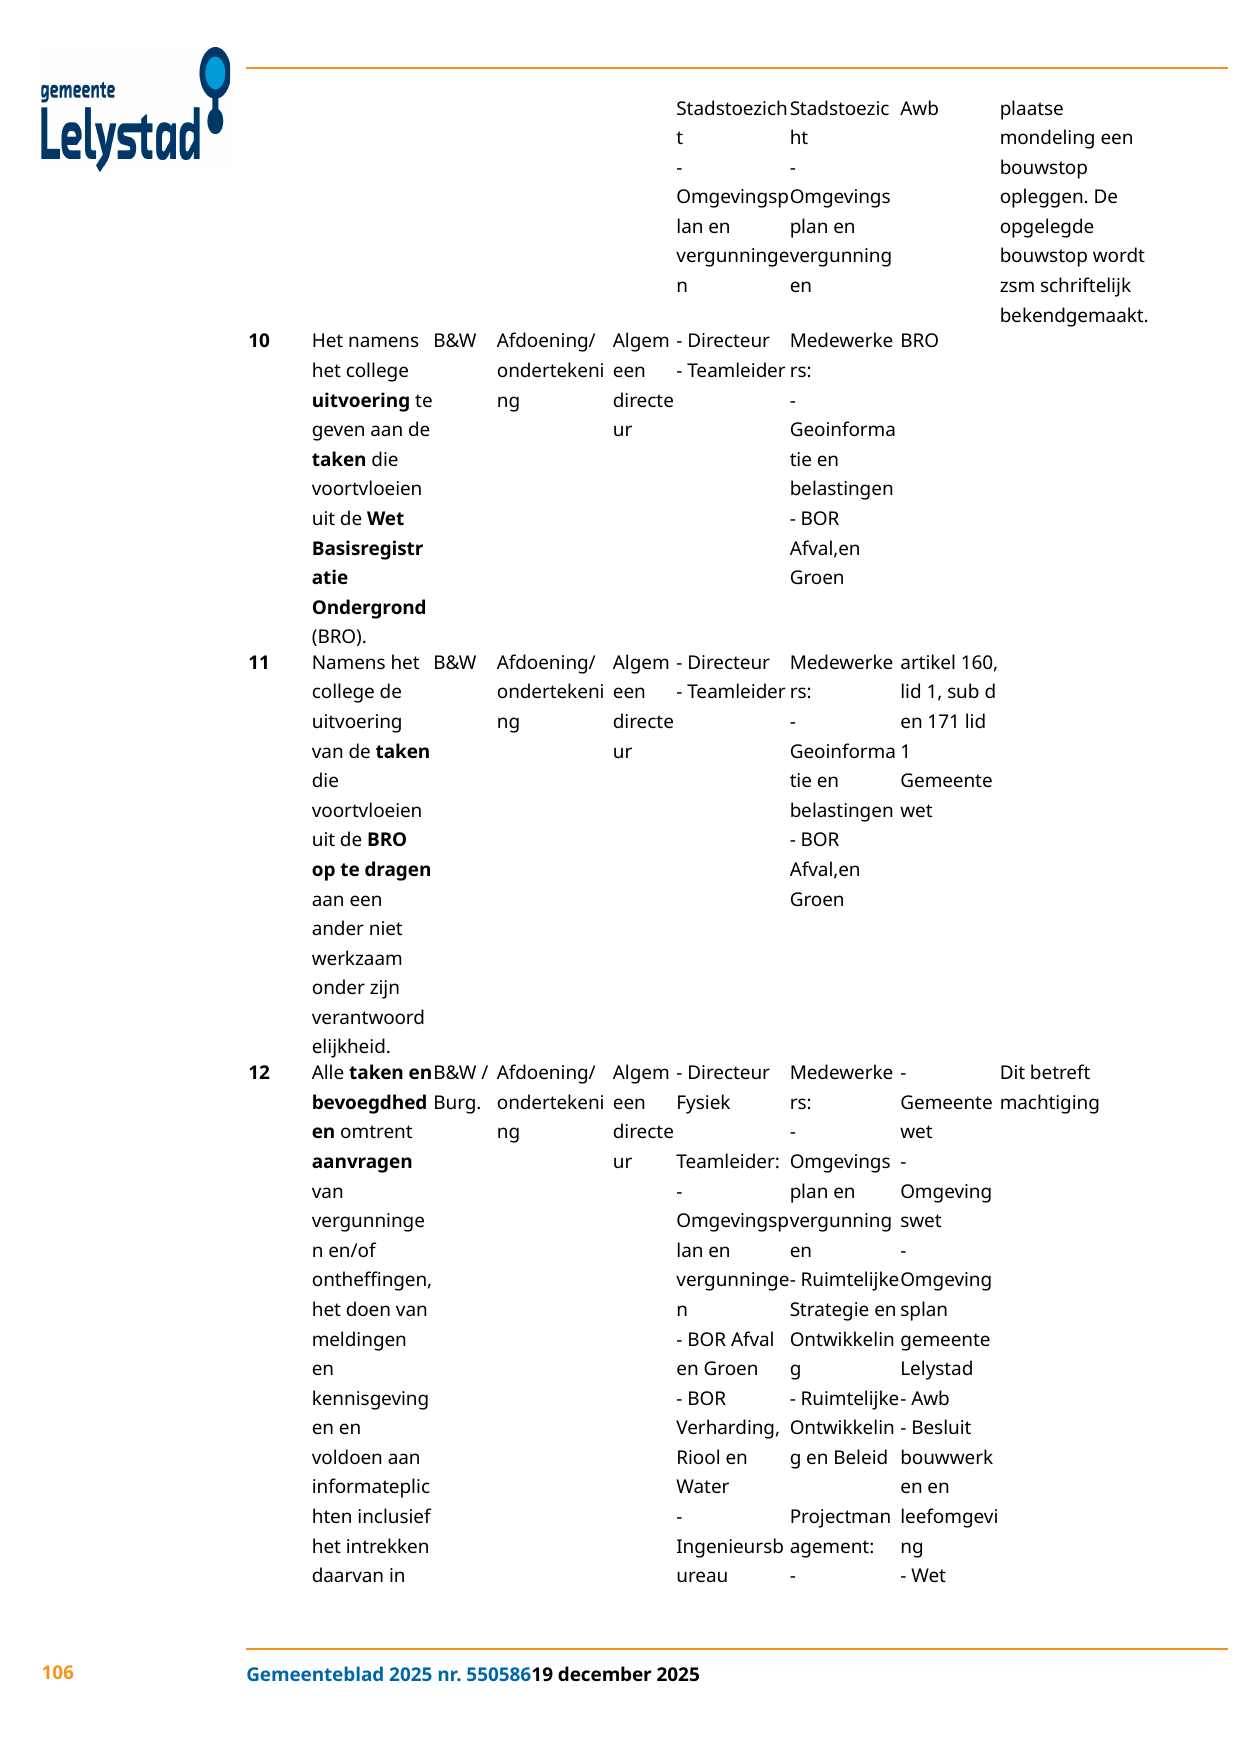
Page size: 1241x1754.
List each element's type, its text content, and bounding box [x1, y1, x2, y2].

table_cell 11 [248, 649, 312, 1059]
table_cell Namens het college de uitvoering van de taken die voortvloeien uit de BRO op te dragen aan een ander niet werkzaam onder zijn verantwoordelijkheid. [312, 649, 433, 1059]
table_cell plaatse mondeling een bouwstop opleggen. De opgelegde bouwstop wordt zsm schriftelijk bekendgemaakt. [1000, 95, 1152, 328]
table_cell - Directeur - Teamleider [676, 649, 789, 1059]
table_cell [497, 95, 613, 328]
table_cell Medewerkers: - Omgevingsplan en vergunningen - Ruimtelijke Strategie en Ontwikkeling - Ruimtelijke Ontwikkeling en Beleid Projectmanagement: [790, 1060, 900, 1588]
table_cell 10 [248, 328, 312, 649]
table_cell - Directeur Fysiek Teamleider: - Omgevingsplan en vergunningen - BOR Afval en Groen - BOR Verharding, Riool en Water - Ingenieursbureau [676, 1060, 789, 1588]
table_cell [248, 95, 312, 328]
table_cell [1000, 328, 1152, 649]
table_cell - Stadstoezicht - Omgevingsplan en vergunningen [676, 95, 789, 328]
table_cell Awb [900, 95, 999, 328]
table_cell Algemeen directeur [613, 649, 676, 1059]
table_cell B&W [433, 328, 497, 649]
table_cell [1000, 649, 1152, 1059]
table_cell BRO [900, 328, 999, 649]
table_cell Afdoening/ondertekening [497, 1060, 613, 1588]
table_cell [312, 95, 433, 328]
table_cell artikel 160, lid 1, sub d en 171 lid 1 Gemeentewet [900, 649, 999, 1059]
table_cell Afdoening/ondertekening [497, 649, 613, 1059]
table_cell 12 [248, 1060, 312, 1588]
table_cell Algemeen directeur [613, 1060, 676, 1588]
table_cell B&W / Burg. [433, 1060, 497, 1588]
table_cell Algemeen directeur [613, 328, 676, 649]
table_cell [433, 95, 497, 328]
picture [41, 47, 231, 172]
table_cell Het namens het college uitvoering te geven aan de taken die voortvloeien uit de Wet Basisregistratie Ondergrond (BRO). [312, 328, 433, 649]
table_cell - Gemeentewet - Omgevingswet - Omgevingsplan gemeente Lelystad - Awb - Besluit bouwwerken en leefomgeving - Wet [900, 1060, 999, 1588]
table_cell Medewerkers: - Geoinformatie en belastingen - BOR Afval,en Groen [790, 649, 900, 1059]
table_cell - Directeur - Teamleider [676, 328, 789, 649]
table_cell B&W [433, 649, 497, 1059]
table_cell [613, 95, 676, 328]
table_cell - Stadstoezicht - Omgevingsplan en vergunningen [790, 95, 900, 328]
table_cell Afdoening/ondertekening [497, 328, 613, 649]
table_cell Medewerkers: - Geoinformatie en belastingen - BOR Afval,en Groen [790, 328, 900, 649]
table_cell Alle taken en bevoegdheden omtrent aanvragen van vergunningen en/of ontheffingen, het doen van meldingen en kennisgevingen en voldoen aan informateplichten inclusief het intrekken daarvan in [312, 1060, 433, 1588]
table_cell Dit betreft machtiging [1000, 1060, 1152, 1588]
